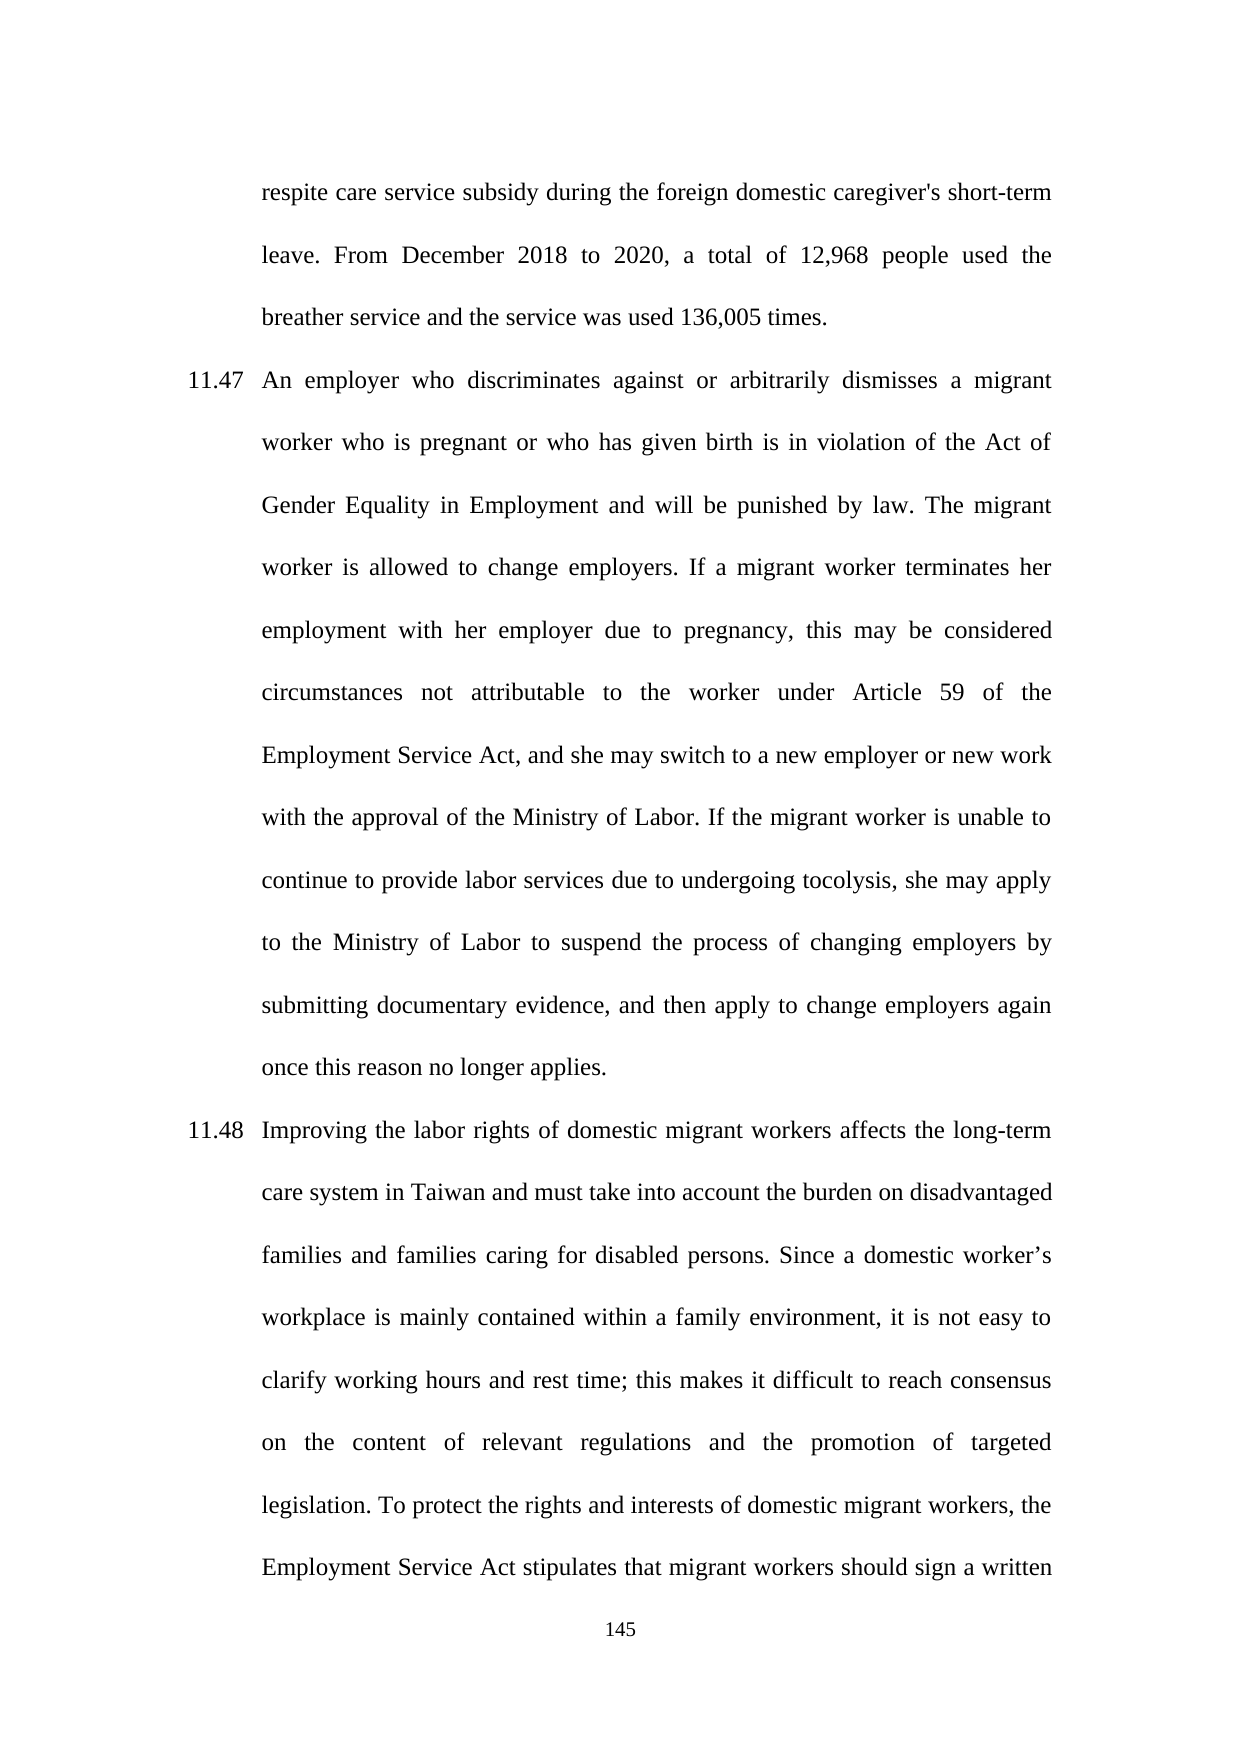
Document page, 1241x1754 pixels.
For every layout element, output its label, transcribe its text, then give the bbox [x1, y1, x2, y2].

list Improving the labor rights of domestic migrant workers affects the long-term care system in Taiwan and must take into account the burden on disadvantaged families and families caring for disabled persons. Since a domestic worker’s workplace is mainly contained within a family environment, it is not easy to clarify working hours and rest time; this makes it difficult to reach consensus on the content of relevant regulations and the promotion of targeted legislation. To protect the rights and interests of domestic migrant workers, the Employment Service Act stipulates that migrant workers should sign a written [187, 1087, 1053, 1587]
list An employer who discriminates against or arbitrarily dismisses a migrant worker who is pregnant or who has given birth is in violation of the Act of Gender Equality in Employment and will be punished by law. The migrant worker is allowed to change employers. If a migrant worker terminates her employment with her employer due to pregnancy, this may be considered circumstances not attributable to the worker under Article 59 of the Employment Service Act, and she may switch to a new employer or new work with the approval of the Ministry of Labor. If the migrant worker is unable to continue to provide labor services due to undergoing tocolysis, she may apply to the Ministry of Labor to suspend the process of changing employers by submitting documentary evidence, and then apply to change employers again once this reason no longer applies. [187, 337, 1053, 1087]
list respite care service subsidy during the foreign domestic caregiver's short-term leave. From December 2018 to 2020, a total of 12,968 people used the breather service and the service was used 136,005 times. [187, 150, 1053, 337]
